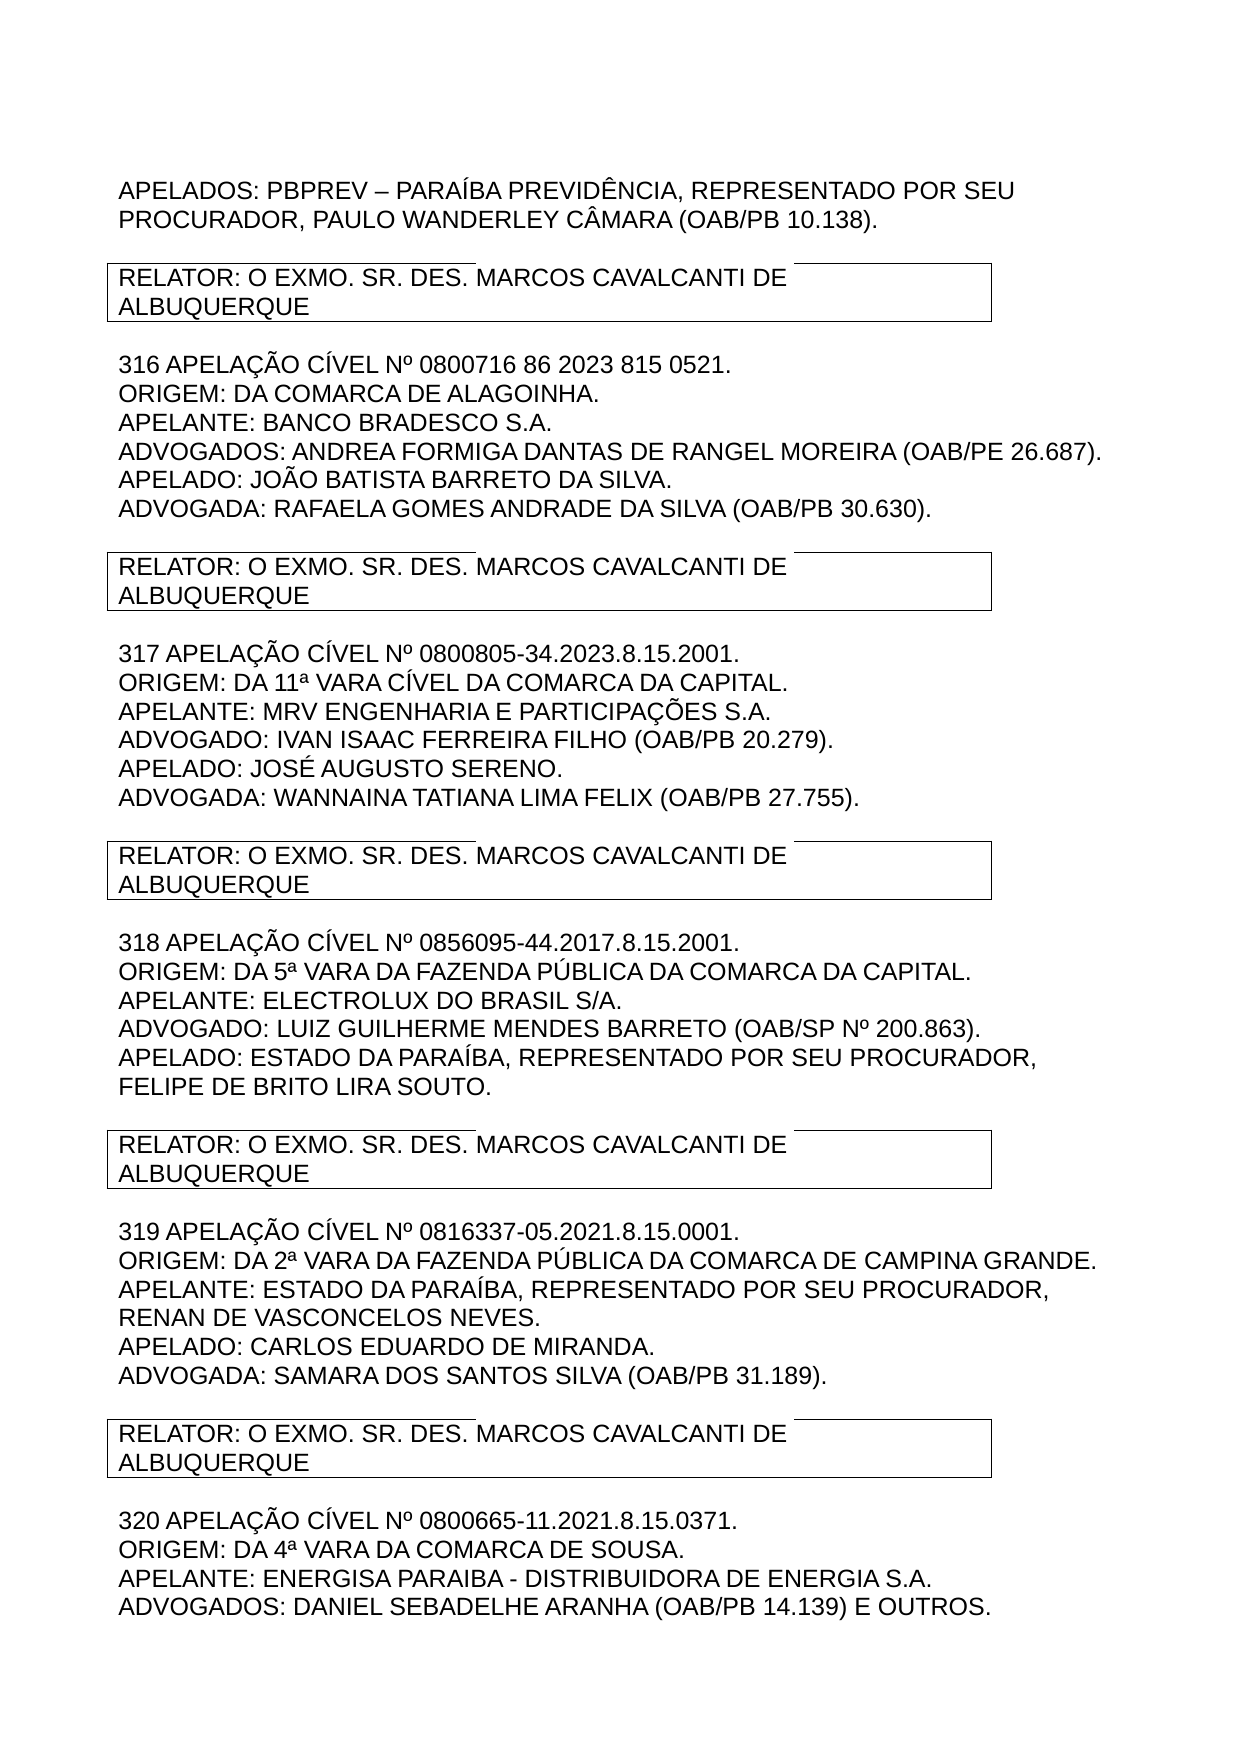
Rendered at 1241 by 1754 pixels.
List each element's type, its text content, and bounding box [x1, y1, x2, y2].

text ORIGEM: DA 2ª VARA DA FAZENDA PÚBLICA DA COMARCA DE CAMPINA GRANDE. [118, 1246, 1122, 1275]
text 319 APELAÇÃO CÍVEL Nº 0816337-05.2021.8.15.0001. [118, 1217, 1122, 1246]
table_header RELATOR: O EXMO. SR. DES. MARCOS CAVALCANTI DE ALBUQUERQUE [108, 1420, 991, 1477]
text APELANTE: MRV ENGENHARIA E PARTICIPAÇÕES S.A. [118, 697, 1122, 726]
text APELADO: JOSÉ AUGUSTO SERENO. [118, 754, 1122, 783]
table_header RELATOR: O EXMO. SR. DES. MARCOS CAVALCANTI DE ALBUQUERQUE [108, 1131, 991, 1188]
text APELADO: ESTADO DA PARAÍBA, REPRESENTADO POR SEU PROCURADOR, FELIPE DE BRITO LIRA SOUTO. [118, 1043, 1122, 1101]
text ADVOGADO: IVAN ISAAC FERREIRA FILHO (OAB/PB 20.279). [118, 726, 1122, 754]
text ORIGEM: DA 5ª VARA DA FAZENDA PÚBLICA DA COMARCA DA CAPITAL. [118, 957, 1122, 986]
text ADVOGADOS: DANIEL SEBADELHE ARANHA (OAB/PB 14.139) E OUTROS. [118, 1592, 1122, 1621]
text ADVOGADO: LUIZ GUILHERME MENDES BARRETO (OAB/SP Nº 200.863). [118, 1014, 1122, 1043]
text APELANTE: BANCO BRADESCO S.A. [118, 408, 1122, 437]
text 318 APELAÇÃO CÍVEL Nº 0856095-44.2017.8.15.2001. [118, 928, 1122, 957]
text ADVOGADOS: ANDREA FORMIGA DANTAS DE RANGEL MOREIRA (OAB/PE 26.687). [118, 437, 1122, 465]
text APELANTE: ENERGISA PARAIBA - DISTRIBUIDORA DE ENERGIA S.A. [118, 1564, 1122, 1592]
text 317 APELAÇÃO CÍVEL Nº 0800805-34.2023.8.15.2001. [118, 639, 1122, 668]
text ADVOGADA: RAFAELA GOMES ANDRADE DA SILVA (OAB/PB 30.630). [118, 494, 1122, 523]
text 320 APELAÇÃO CÍVEL Nº 0800665-11.2021.8.15.0371. [118, 1506, 1122, 1535]
text ADVOGADA: SAMARA DOS SANTOS SILVA (OAB/PB 31.189). [118, 1361, 1122, 1390]
text ORIGEM: DA 4ª VARA DA COMARCA DE SOUSA. [118, 1535, 1122, 1564]
text APELADOS: PBPREV – PARAÍBA PREVIDÊNCIA, REPRESENTADO POR SEU PROCURADOR, PAULO WANDERLEY CÂMARA (OAB/PB 10.138). [118, 176, 1122, 234]
text ORIGEM: DA 11ª VARA CÍVEL DA COMARCA DA CAPITAL. [118, 668, 1122, 697]
text ADVOGADA: WANNAINA TATIANA LIMA FELIX (OAB/PB 27.755). [118, 783, 1122, 812]
text APELADO: JOÃO BATISTA BARRETO DA SILVA. [118, 465, 1122, 494]
text APELANTE: ESTADO DA PARAÍBA, REPRESENTADO POR SEU PROCURADOR, RENAN DE VASCONCELOS NEVES. [118, 1275, 1122, 1332]
text APELANTE: ELECTROLUX DO BRASIL S/A. [118, 986, 1122, 1014]
text APELADO: CARLOS EDUARDO DE MIRANDA. [118, 1332, 1122, 1361]
table_header RELATOR: O EXMO. SR. DES. MARCOS CAVALCANTI DE ALBUQUERQUE [108, 842, 991, 899]
text 316 APELAÇÃO CÍVEL Nº 0800716 86 2023 815 0521. [118, 350, 1122, 379]
text ORIGEM: DA COMARCA DE ALAGOINHA. [118, 379, 1122, 408]
table_header RELATOR: O EXMO. SR. DES. MARCOS CAVALCANTI DE ALBUQUERQUE [108, 264, 991, 321]
table_header RELATOR: O EXMO. SR. DES. MARCOS CAVALCANTI DE ALBUQUERQUE [108, 553, 991, 610]
